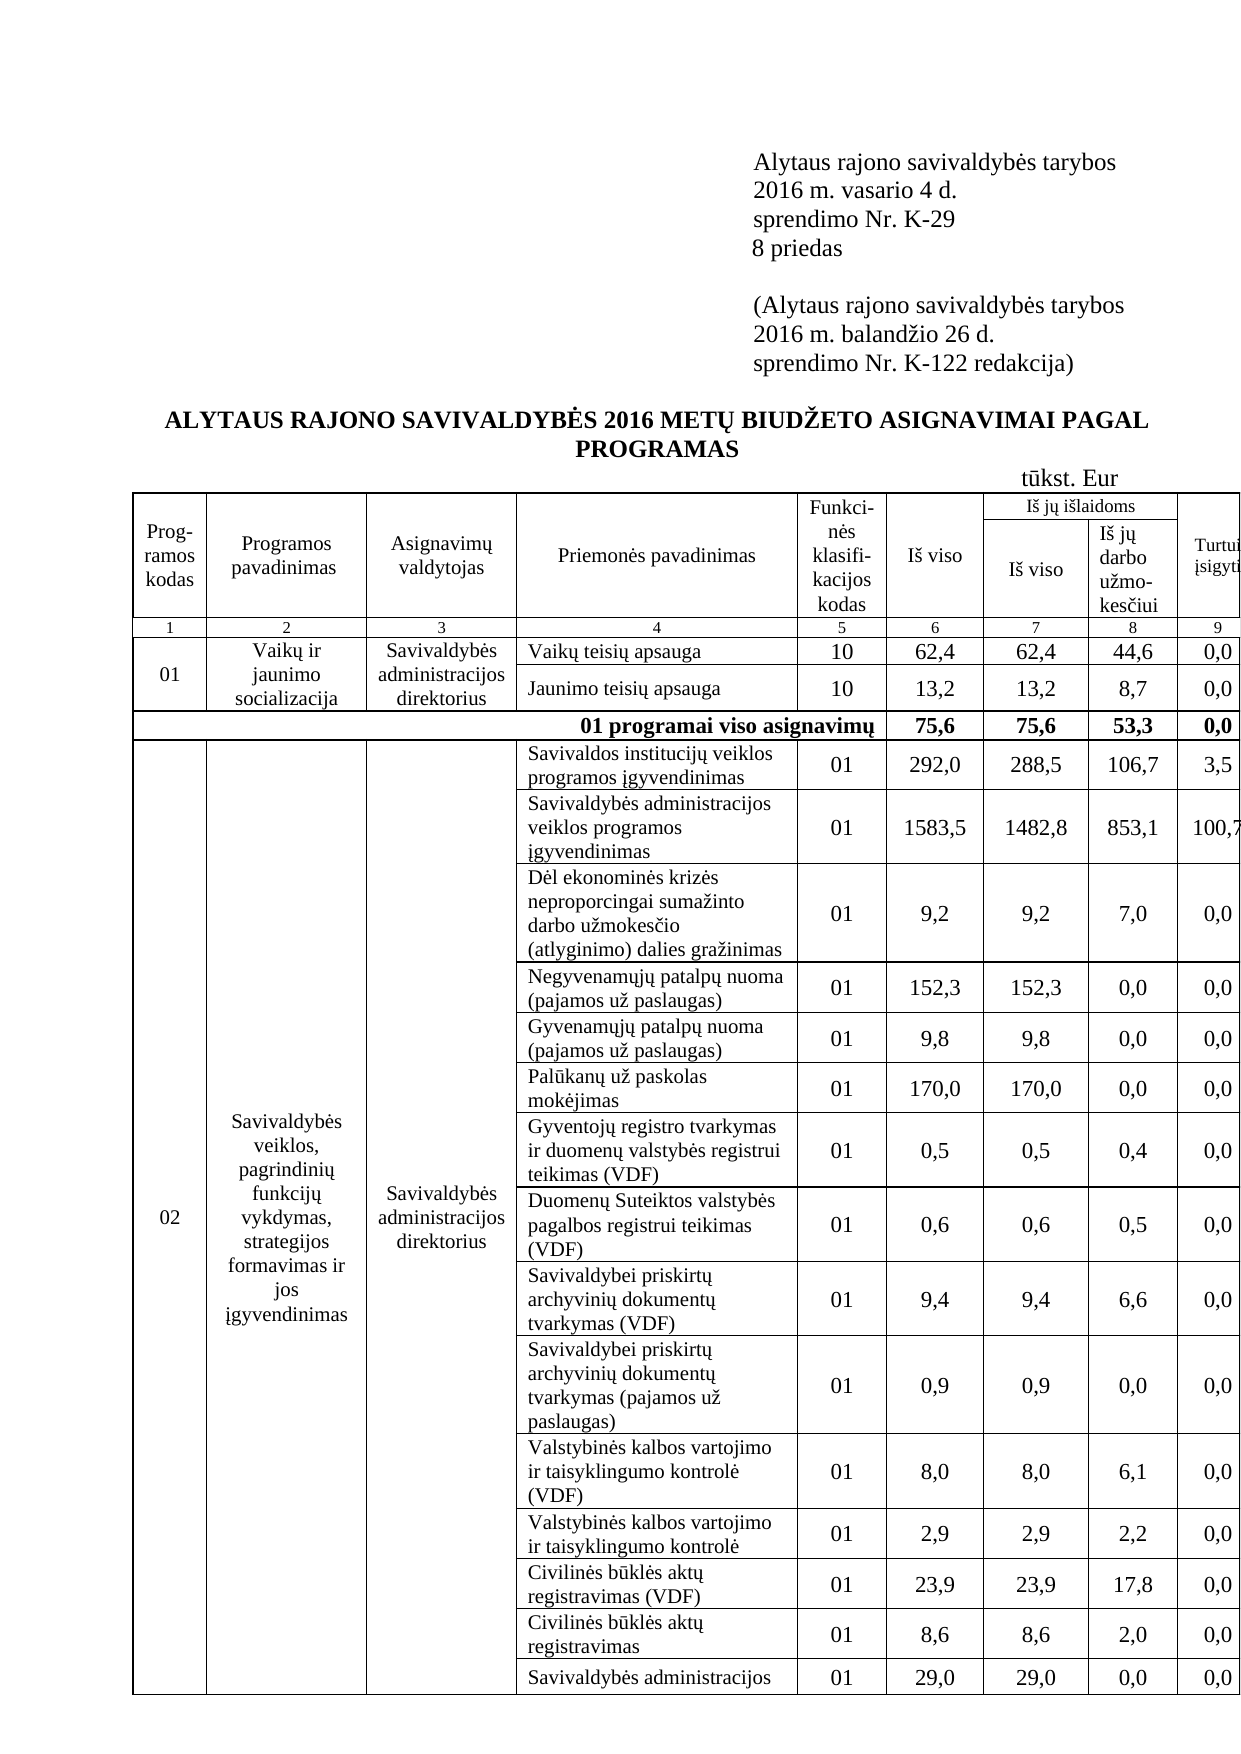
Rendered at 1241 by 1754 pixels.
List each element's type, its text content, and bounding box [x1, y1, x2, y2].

table_cell 0,0 [1089, 1659, 1177, 1694]
table_cell 13,2 [887, 665, 983, 710]
table_cell 01 [798, 1336, 886, 1433]
table_cell 8,6 [887, 1609, 983, 1658]
table_cell 9,2 [887, 864, 983, 961]
table_cell 0,6 [887, 1188, 983, 1261]
table_cell 0,0 [1178, 1063, 1239, 1112]
table_cell 0,0 [1089, 1013, 1177, 1062]
table_cell 8,0 [984, 1434, 1088, 1507]
table_cell 01 [798, 864, 886, 961]
table_cell 9,4 [984, 1262, 1088, 1335]
table_cell Savivaldybės administracijos [517, 1659, 797, 1694]
table_cell 0,0 [1178, 1262, 1239, 1335]
table_cell 9,4 [887, 1262, 983, 1335]
table_header Programos pavadinimas [207, 494, 366, 617]
table_cell Savivaldybės administracijos veiklos programos įgyvendinimas [517, 790, 797, 863]
table_cell 152,3 [984, 963, 1088, 1012]
table_cell 29,0 [984, 1659, 1088, 1694]
table_cell 0,0 [1178, 1013, 1239, 1062]
table_cell 53,3 [1089, 712, 1177, 739]
table_cell Savivaldos institucijų veiklos programos įgyvendinimas [517, 741, 797, 789]
table_cell Savivaldybei priskirtų archyvinių dokumentų tvarkymas (VDF) [517, 1262, 797, 1335]
table_cell 01 programai viso asignavimų [134, 712, 886, 739]
table_cell 01 [798, 1559, 886, 1608]
table_cell Gyventojų registro tvarkymas ir duomenų valstybės registrui teikimas (VDF) [517, 1113, 797, 1186]
table_cell Dėl ekonominės krizės neproporcingai sumažinto darbo užmokesčio (atlyginimo) dalies gražinimas [517, 864, 797, 961]
table_cell 10 [798, 638, 886, 664]
text 2016 m. vasario 4 d. [133, 176, 1181, 204]
table_header Priemonės pavadinimas [517, 494, 797, 617]
table_cell 0,9 [887, 1336, 983, 1433]
table_cell 01 [798, 1509, 886, 1558]
table_cell 100,7 [1178, 790, 1239, 863]
table_cell 3 [367, 618, 516, 637]
table_cell 01 [798, 963, 886, 1012]
table_cell 29,0 [887, 1659, 983, 1694]
table_cell 17,8 [1089, 1559, 1177, 1608]
table_cell 0,0 [1178, 864, 1239, 961]
table_cell 0,4 [1089, 1113, 1177, 1186]
table_cell 8,6 [984, 1609, 1088, 1658]
table_cell Savivaldybei priskirtų archyvinių dokumentų tvarkymas (pajamos už paslaugas) [517, 1336, 797, 1433]
table_cell 6,1 [1089, 1434, 1177, 1507]
table_header Funkci-nės klasifi-kacijos kodas [798, 494, 886, 617]
table_cell 2,2 [1089, 1509, 1177, 1558]
table_cell 01 [798, 1188, 886, 1261]
table_cell 7,0 [1089, 864, 1177, 961]
table_cell 23,9 [984, 1559, 1088, 1608]
table_cell 2 [207, 618, 366, 637]
table_cell 01 [798, 741, 886, 789]
table_cell 8,7 [1089, 665, 1177, 710]
table_cell 9 [1178, 618, 1240, 637]
table_cell 8,0 [887, 1434, 983, 1507]
table_cell 0,0 [1178, 1509, 1239, 1558]
table_cell 2,0 [1089, 1609, 1177, 1658]
table_cell 4 [517, 618, 797, 637]
table_cell 0,0 [1178, 1336, 1239, 1433]
table_cell Savivaldybės administracijos direktorius [367, 741, 516, 1694]
table_cell Savivaldybės administracijos direktorius [367, 638, 516, 710]
table_cell 5 [798, 618, 886, 637]
table_cell 0,0 [1089, 1336, 1177, 1433]
table_cell 6 [887, 618, 983, 637]
table_cell Gyvenamųjų patalpų nuoma (pajamos už paslaugas) [517, 1013, 797, 1062]
table_cell 13,2 [984, 665, 1088, 710]
table_cell 62,4 [984, 638, 1088, 664]
table_cell 8 [1089, 618, 1177, 637]
table_cell Jaunimo teisių apsauga [517, 665, 797, 710]
table_cell 152,3 [887, 963, 983, 1012]
table_cell Iš jų darbo užmo-kesčiui [1089, 520, 1177, 617]
table_cell 1 [133, 618, 206, 637]
table_cell Duomenų Suteiktos valstybės pagalbos registrui teikimas (VDF) [517, 1188, 797, 1261]
table_cell 01 [798, 1063, 886, 1112]
table_cell 01 [798, 1609, 886, 1658]
table_cell 0,5 [984, 1113, 1088, 1186]
table_cell 0,0 [1178, 1434, 1239, 1507]
table_cell Civilinės būklės aktų registravimas (VDF) [517, 1559, 797, 1608]
table_cell 9,2 [984, 864, 1088, 961]
table_cell Palūkanų už paskolas mokėjimas [517, 1063, 797, 1112]
table_cell 01 [798, 1659, 886, 1694]
table_header Iš jų išlaidoms [984, 494, 1177, 518]
table_cell 1583,5 [887, 790, 983, 863]
table_cell 170,0 [887, 1063, 983, 1112]
table_cell 170,0 [984, 1063, 1088, 1112]
table_cell 9,8 [887, 1013, 983, 1062]
table_cell 0,0 [1178, 638, 1239, 664]
table_cell 01 [798, 1434, 886, 1507]
table_cell 0,0 [1178, 712, 1239, 739]
table_cell 75,6 [887, 712, 983, 739]
table_cell 288,5 [984, 741, 1088, 789]
table_cell 0,5 [887, 1113, 983, 1186]
table_cell 0,0 [1178, 1659, 1239, 1694]
text 2016 m. balandžio 26 d. [133, 319, 1181, 348]
table_header Iš viso [887, 494, 983, 617]
table_cell 0,0 [1089, 963, 1177, 1012]
table_header Prog-ramos kodas [134, 494, 206, 617]
text sprendimo Nr. K-29 [133, 204, 1181, 233]
table_header Turtui įsigyti [1178, 494, 1239, 617]
table_cell Vaikų ir jaunimo socializacija [207, 638, 366, 710]
table_cell 23,9 [887, 1559, 983, 1608]
table_cell 0,0 [1178, 963, 1239, 1012]
table_cell 62,4 [887, 638, 983, 664]
table_cell 7 [984, 618, 1088, 637]
table_cell 6,6 [1089, 1262, 1177, 1335]
text sprendimo Nr. K-122 redakcija) [133, 348, 1181, 377]
table_cell 44,6 [1089, 638, 1177, 664]
table_cell Savivaldybės veiklos, pagrindinių funkcijų vykdymas, strategijos formavimas ir jos įgyvendinimas [207, 741, 366, 1694]
table_cell 01 [798, 1013, 886, 1062]
table_cell 3,5 [1178, 741, 1239, 789]
table_cell 0,0 [1089, 1063, 1177, 1112]
table_cell Civilinės būklės aktų registravimas [517, 1609, 797, 1658]
table_cell 2,9 [887, 1509, 983, 1558]
text Alytaus rajono savivaldybės tarybos [133, 147, 1181, 176]
table_cell 0,0 [1178, 1559, 1239, 1608]
table_cell 0,0 [1178, 1113, 1239, 1186]
table_cell 0,5 [1089, 1188, 1177, 1261]
table_cell 02 [134, 741, 206, 1694]
table_cell 0,9 [984, 1336, 1088, 1433]
text tūkst. Eur [1021, 463, 1181, 492]
table_cell 75,6 [984, 712, 1088, 739]
text (Alytaus rajono savivaldybės tarybos [133, 291, 1181, 319]
table_cell 0,0 [1178, 1188, 1239, 1261]
table_cell 0,0 [1178, 665, 1239, 710]
text ALYTAUS RAJONO SAVIVALDYBĖS 2016 METŲ BIUDŽETO ASIGNAVIMAI PAGAL PROGRAMAS [133, 406, 1181, 463]
table_cell Valstybinės kalbos vartojimo ir taisyklingumo kontrolė (VDF) [517, 1434, 797, 1507]
table_cell 1482,8 [984, 790, 1088, 863]
table_cell Negyvenamųjų patalpų nuoma (pajamos už paslaugas) [517, 963, 797, 1012]
table_cell 01 [134, 638, 206, 710]
table_cell 853,1 [1089, 790, 1177, 863]
table_cell Iš viso [984, 520, 1088, 617]
table_cell 9,8 [984, 1013, 1088, 1062]
table_cell Valstybinės kalbos vartojimo ir taisyklingumo kontrolė [517, 1509, 797, 1558]
text 8 priedas [752, 233, 1181, 262]
table_cell 2,9 [984, 1509, 1088, 1558]
table_cell 10 [798, 665, 886, 710]
table_cell 106,7 [1089, 741, 1177, 789]
table_cell Vaikų teisių apsauga [517, 638, 797, 664]
table_cell 01 [798, 1113, 886, 1186]
table_cell 292,0 [887, 741, 983, 789]
table_header Asignavimų valdytojas [367, 494, 516, 617]
table_cell 0,6 [984, 1188, 1088, 1261]
table_cell 0,0 [1178, 1609, 1239, 1658]
table_cell 01 [798, 1262, 886, 1335]
table_cell 01 [798, 790, 886, 863]
